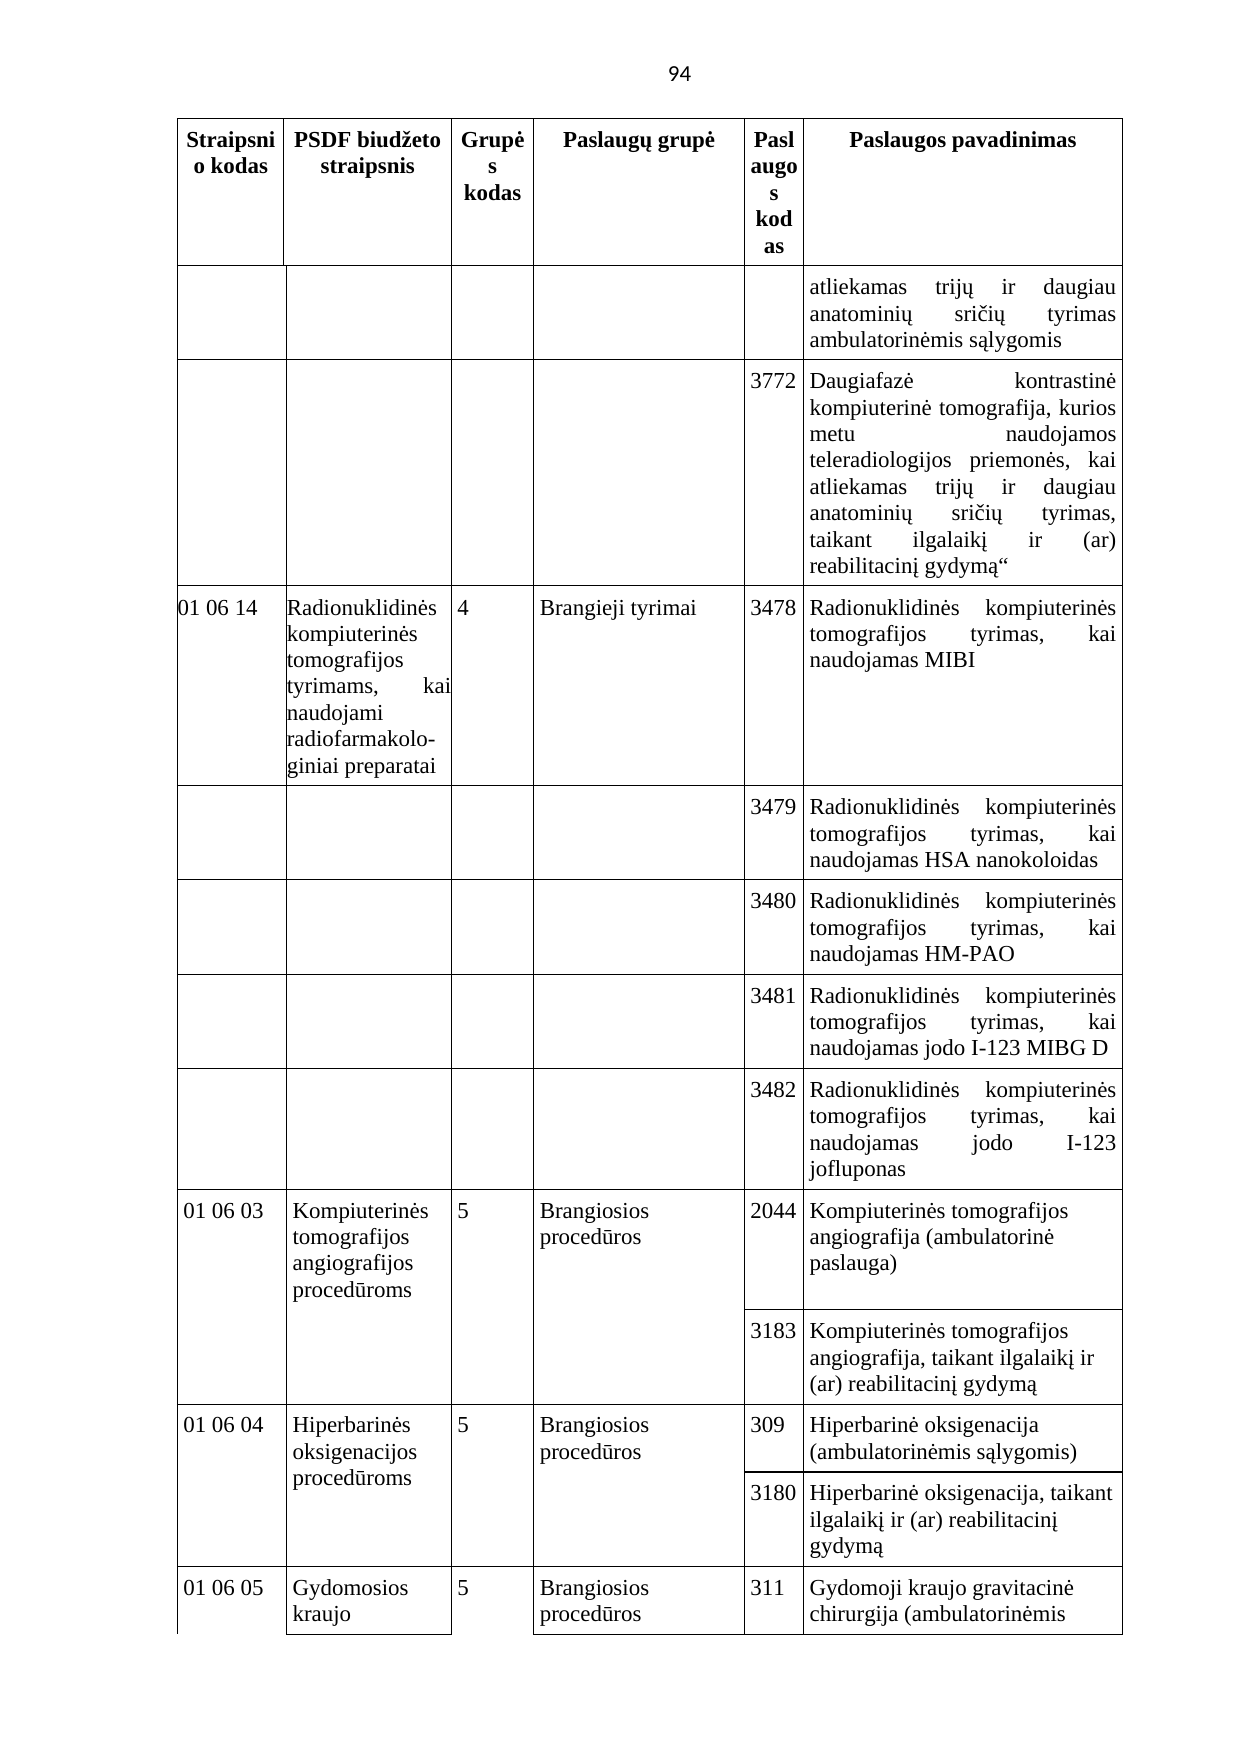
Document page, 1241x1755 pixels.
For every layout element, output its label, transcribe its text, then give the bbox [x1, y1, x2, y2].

table_cell Radionuklidinės kompiuterinės tomografijos tyrimas, kai naudojamas HSA nanokoloidas [804, 786, 1122, 879]
table_cell [452, 1069, 533, 1188]
table_cell 4 [452, 586, 533, 785]
table_cell [178, 266, 286, 359]
table_cell [534, 1069, 744, 1188]
table_cell Radionuklidinės kompiuterinės tomografijos tyrimas, kai naudojamas jodo I-123 MIBG D [804, 975, 1122, 1068]
table_cell 01 06 05 [178, 1567, 286, 1633]
table_cell [534, 1309, 744, 1403]
table_cell atliekamas trijų ir daugiau anatominių sričių tyrimas ambulatorinėmis sąlygomis [804, 266, 1122, 359]
table_header Grupės kodas [452, 119, 533, 265]
table_cell 3482 [745, 1069, 803, 1188]
table_cell Kompiuterinės tomografijos angiografija (ambulatorinė paslauga) [804, 1190, 1122, 1309]
table_cell [452, 786, 533, 879]
table_cell 309 [745, 1405, 803, 1471]
table_header Paslaugos pavadinimas [804, 119, 1122, 265]
table_cell [534, 880, 744, 974]
table_cell [287, 266, 451, 359]
table_cell Hiperbarinės oksigenacijos procedūroms [287, 1405, 451, 1566]
table_cell Daugiafazė kontrastinė kompiuterinė tomografija, kurios metu naudojamos teleradiologijos priemonės, kai atliekamas trijų ir daugiau anatominių sričių tyrimas, taikant ilgalaikį ir (ar) reabilitacinį gydymą“ [804, 360, 1122, 585]
table_cell [452, 880, 533, 974]
table_cell Radionuklidinės kompiuterinės tomografijos tyrimas, kai naudojamas MIBI [804, 586, 1122, 785]
table_cell [452, 1309, 533, 1403]
table_cell 01 06 14 [178, 586, 286, 785]
table_cell Gydomosios kraujo [287, 1567, 451, 1633]
table_cell Brangieji tyrimai [534, 586, 744, 785]
table_cell [178, 1309, 286, 1403]
table_cell Hiperbarinė oksigenacija (ambulatorinėmis sąlygomis) [804, 1405, 1122, 1471]
table_cell 5 [452, 1567, 533, 1633]
table_cell 5 [452, 1405, 533, 1471]
table_header PSDF biudžeto straipsnis [284, 119, 451, 265]
table_cell Kompiuterinės tomografijos angiografijos procedūroms [287, 1190, 451, 1309]
table_cell [534, 975, 744, 1068]
table_cell 01 06 04 [178, 1405, 286, 1471]
table_cell 3183 [745, 1310, 803, 1403]
table_cell 3180 [745, 1473, 803, 1566]
table_cell 3480 [745, 880, 803, 974]
table_cell [534, 360, 744, 585]
table_cell [452, 266, 533, 359]
table_cell 2044 [745, 1190, 803, 1309]
table_cell 3478 [745, 586, 803, 785]
table_cell [178, 975, 286, 1068]
table_cell [178, 1069, 286, 1188]
table_cell [287, 1069, 451, 1188]
table_cell [178, 360, 286, 585]
table_cell Kompiuterinės tomografijos angiografija, taikant ilgalaikį ir (ar) reabilitacinį gydymą [804, 1310, 1122, 1403]
table_cell Brangiosios procedūros [534, 1567, 744, 1633]
table_cell [534, 786, 744, 879]
table_cell [534, 1471, 744, 1566]
table_cell [452, 1471, 533, 1566]
table_cell 3481 [745, 975, 803, 1068]
table_cell 311 [745, 1567, 803, 1633]
table_header Paslaugų grupė [534, 119, 744, 265]
table_cell [178, 786, 286, 879]
table_cell Brangiosios procedūros [534, 1190, 744, 1309]
table_cell 5 [452, 1190, 533, 1309]
table_cell Hiperbarinė oksigenacija, taikant ilgalaikį ir (ar) reabilitacinį gydymą [804, 1473, 1122, 1566]
table_cell Brangiosios procedūros [534, 1405, 744, 1471]
table_cell [178, 880, 286, 974]
table_header Paslaugos kodas [745, 119, 803, 265]
table_cell [287, 360, 451, 585]
table_cell [452, 975, 533, 1068]
table_cell [287, 786, 451, 879]
table_cell Radionuklidinės kompiuterinės tomografijos tyrimas, kai naudojamas HM-PAO [804, 880, 1122, 974]
table_cell Radionuklidinės kompiuterinės tomografijos tyrimams, kai naudojami radiofarmakolo-giniai preparatai [287, 586, 451, 785]
table_cell 3772 [745, 360, 803, 585]
table_cell [287, 880, 451, 974]
table_cell [452, 360, 533, 585]
table_cell [178, 1471, 286, 1566]
table_header Straipsnio kodas [178, 119, 283, 265]
table_cell Radionuklidinės kompiuterinės tomografijos tyrimas, kai naudojamas jodo I-123 jofluponas [804, 1069, 1122, 1188]
table_cell 3479 [745, 786, 803, 879]
table_cell 01 06 03 [178, 1190, 286, 1309]
table_cell Gydomoji kraujo gravitacinė chirurgija (ambulatorinėmis [804, 1567, 1122, 1633]
table_cell [745, 266, 803, 359]
table_cell [534, 266, 744, 359]
table_cell [287, 1309, 451, 1403]
table_cell [287, 975, 451, 1068]
